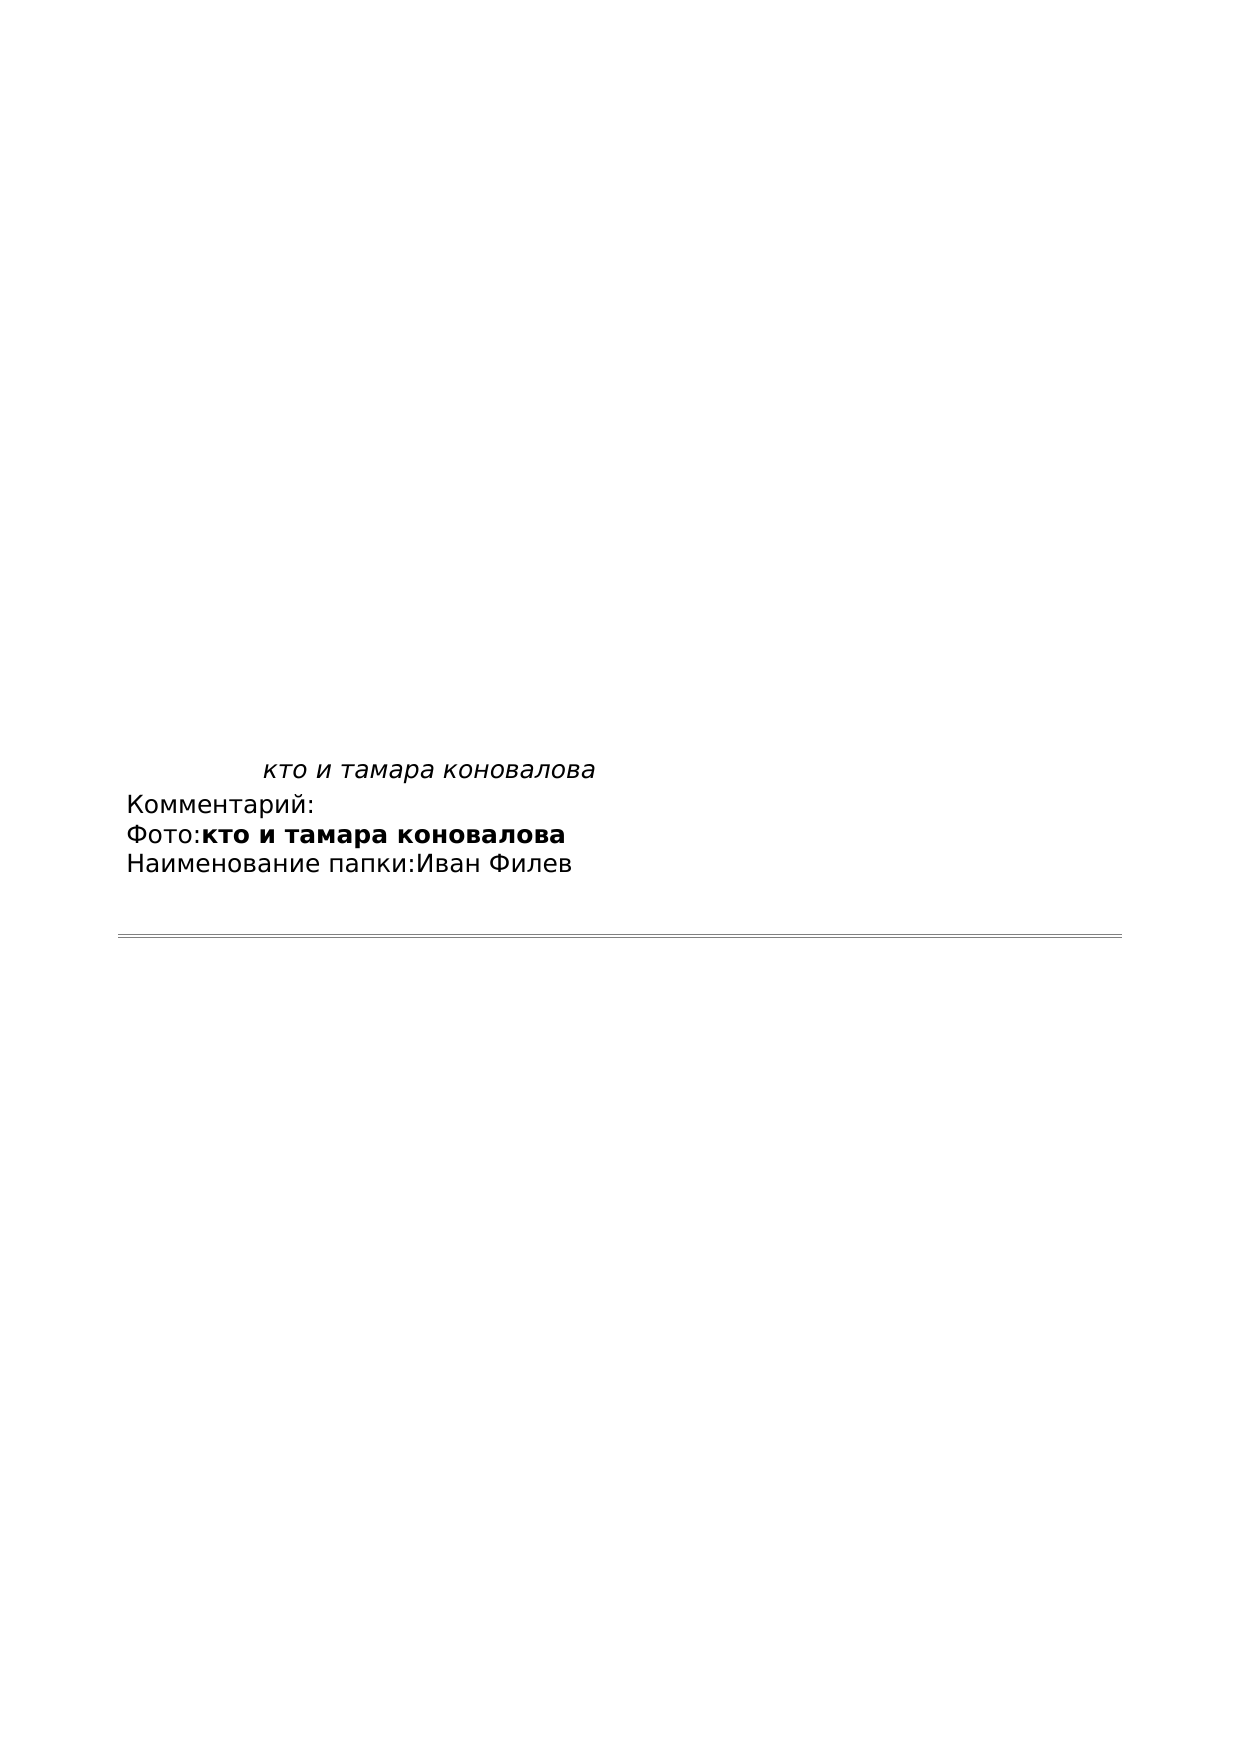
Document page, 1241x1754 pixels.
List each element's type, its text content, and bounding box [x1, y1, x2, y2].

text кто и тамара коновалова [118, 131, 743, 785]
text Комментарий: Фото:кто и тамара коновалова Наименование папки:Иван Филев [118, 118, 1122, 907]
